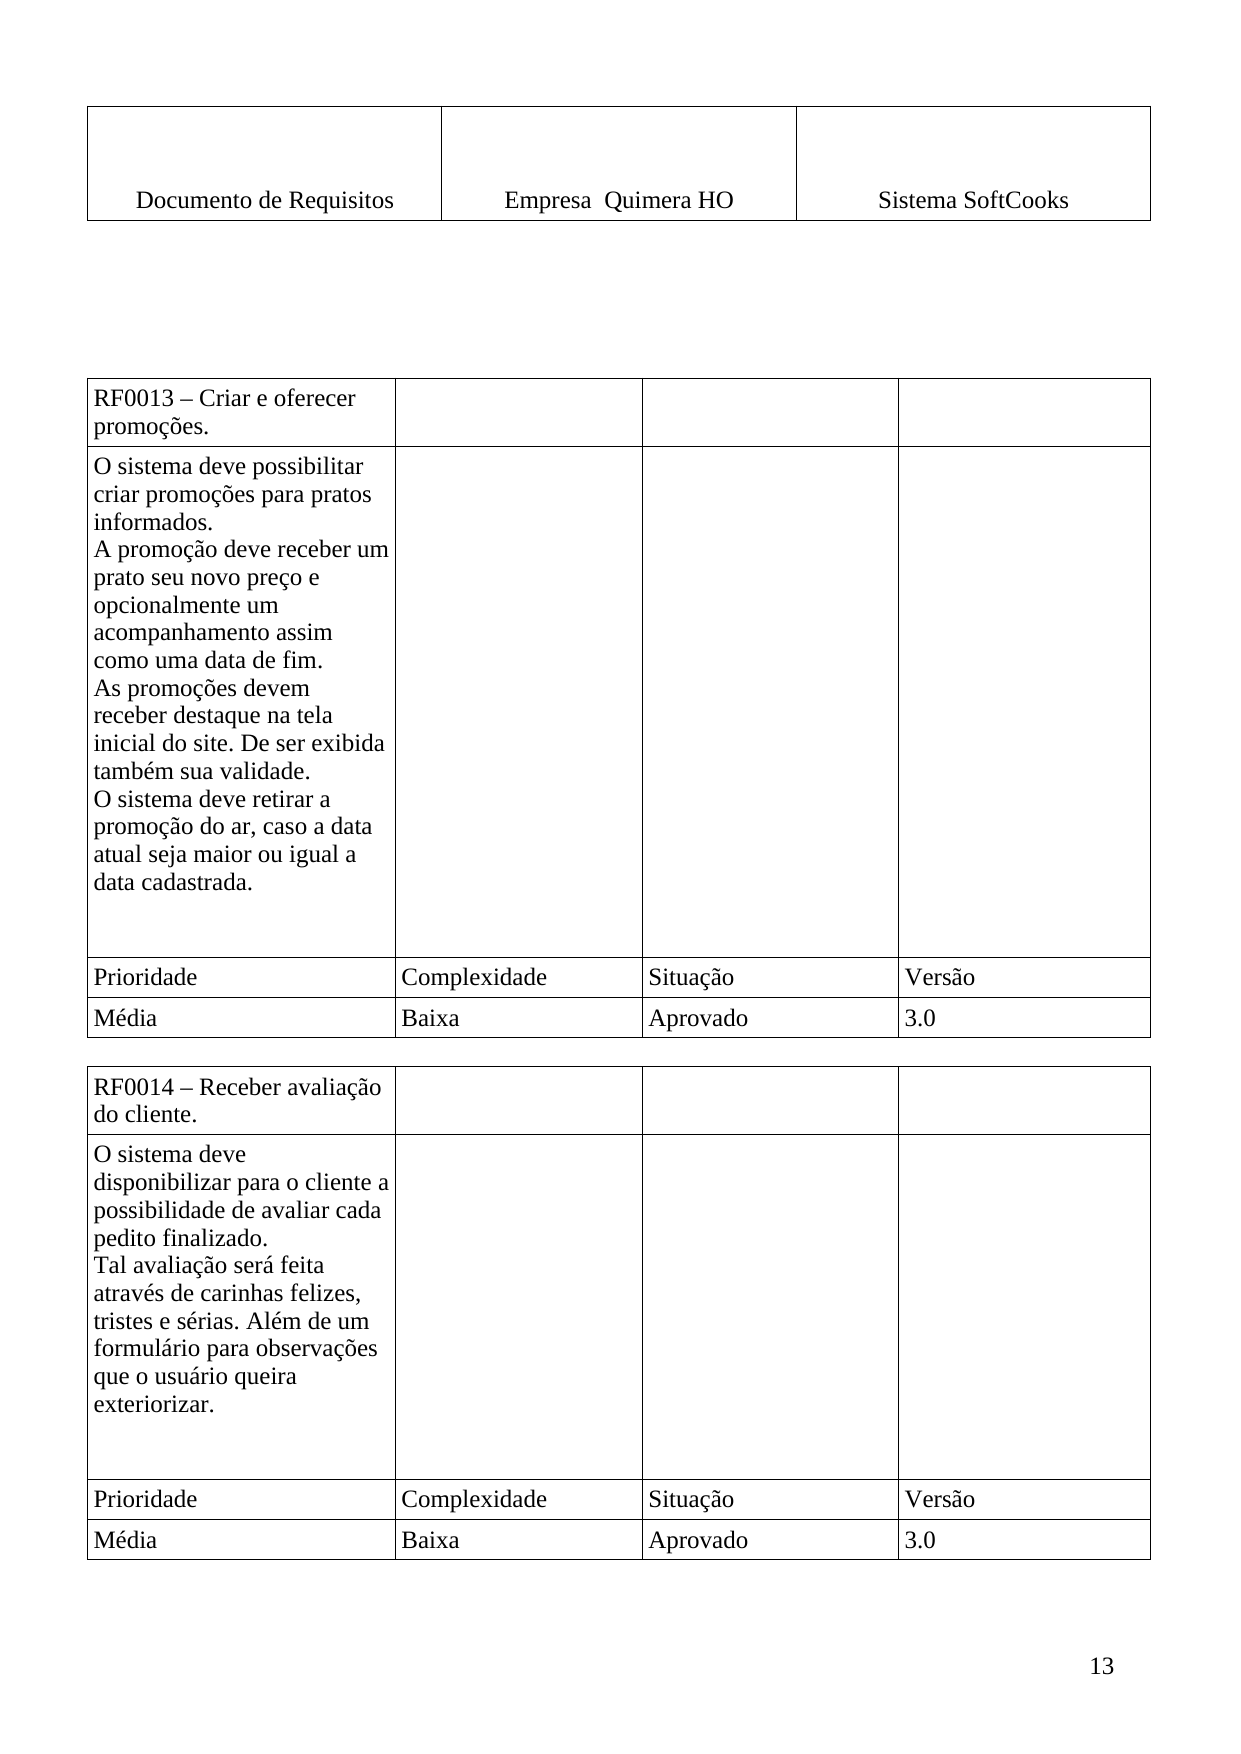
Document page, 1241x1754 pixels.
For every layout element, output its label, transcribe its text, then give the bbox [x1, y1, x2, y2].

table_cell Aprovado [643, 1520, 898, 1559]
table_cell Complexidade [396, 1480, 642, 1519]
table_cell Média [88, 1520, 395, 1559]
table_cell Complexidade [396, 958, 642, 997]
table_cell [643, 1135, 898, 1479]
table_cell Prioridade [88, 958, 395, 997]
table_cell Situação [643, 958, 898, 997]
table_header [899, 1067, 1150, 1134]
table_cell [396, 447, 642, 957]
table_cell [643, 447, 898, 957]
table_header [643, 1067, 898, 1134]
table_cell Baixa [396, 1520, 642, 1559]
table_header [396, 1067, 642, 1134]
table_header [899, 379, 1150, 446]
table_cell Versão [899, 1480, 1150, 1519]
table_cell 3.0 [899, 1520, 1150, 1559]
table_cell Prioridade [88, 1480, 395, 1519]
table_cell Aprovado [643, 998, 898, 1037]
table_cell Situação [643, 1480, 898, 1519]
table_header [643, 379, 898, 446]
table_cell Versão [899, 958, 1150, 997]
table_cell Média [88, 998, 395, 1037]
table_cell O sistema deve possibilitar criar promoções para pratos informados. A promoção deve receber um prato seu novo preço e opcionalmente um acompanhamento assim como uma data de fim. As promoções devem receber destaque na tela inicial do site. De ser exibida também sua validade. O sistema deve retirar a promoção do ar, caso a data atual seja maior ou igual a data cadastrada. [88, 447, 395, 957]
table_header RF0014 – Receber avaliação do cliente. [88, 1067, 395, 1134]
table_header RF0013 – Criar e oferecer promoções. [88, 379, 395, 446]
table_cell Baixa [396, 998, 642, 1037]
table_cell 3.0 [899, 998, 1150, 1037]
table_cell [899, 1135, 1150, 1479]
table_header [396, 379, 642, 446]
table_cell [396, 1135, 642, 1479]
table_cell [899, 447, 1150, 957]
table_cell O sistema deve disponibilizar para o cliente a possibilidade de avaliar cada pedito finalizado. Tal avaliação será feita através de carinhas felizes, tristes e sérias. Além de um formulário para observações que o usuário queira exteriorizar. [88, 1135, 395, 1479]
